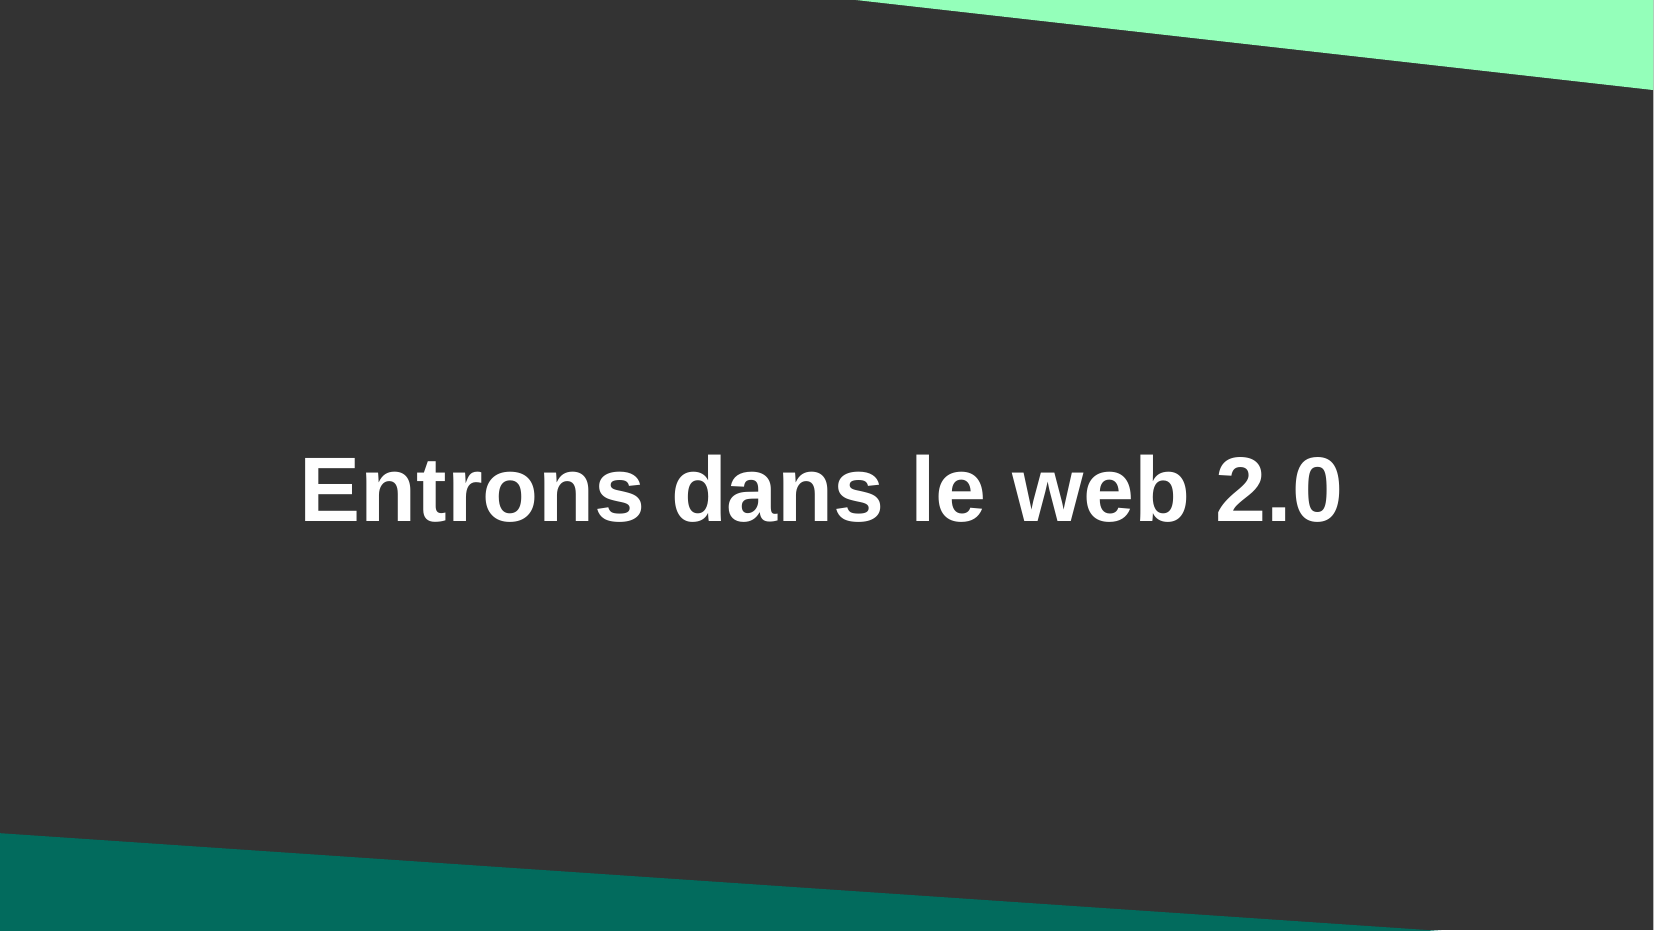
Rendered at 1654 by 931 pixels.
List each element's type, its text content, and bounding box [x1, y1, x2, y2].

text_box [855, 0, 1654, 91]
title Entrons dans le web 2.0 [22, 438, 1622, 542]
